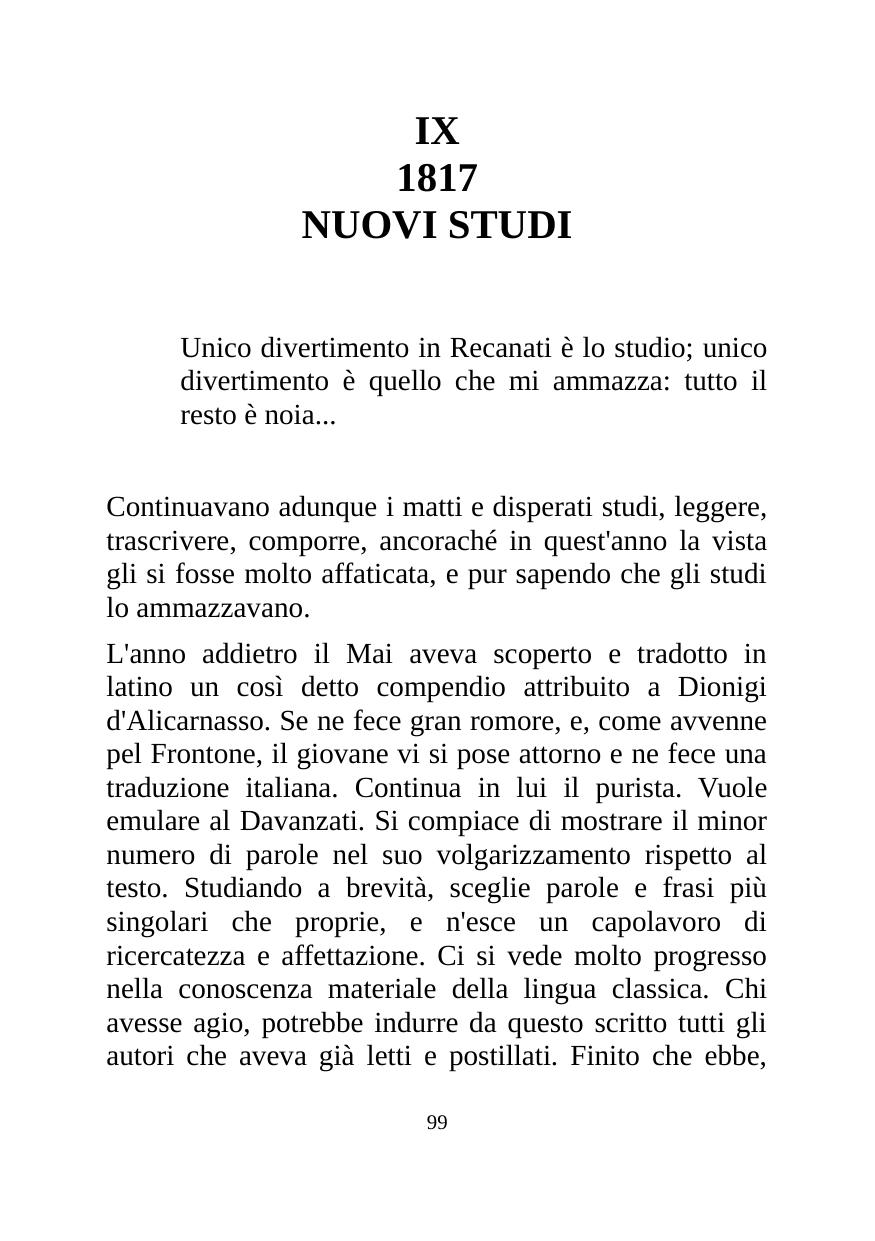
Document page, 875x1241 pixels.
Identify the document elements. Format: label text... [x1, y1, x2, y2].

text L'anno addietro il Mai aveva scoperto e tradotto in latino un così detto compendio attribuito a Dionigi d'Alicarnasso. Se ne fece gran romore, e, come avvenne pel Frontone, il giovane vi si pose attorno e ne fece una traduzione italiana. Continua in lui il purista. Vuole emulare al Davanzati. Si compiace di mostrare il minor numero di parole nel suo volgarizzamento rispetto al testo. Studiando a brevità, sceglie parole e frasi più singolari che proprie, e n'esce un capolavoro di ricercatezza e affettazione. Ci si vede molto progresso nella conoscenza materiale della lingua classica. Chi avesse agio, potrebbe indurre da questo scritto tutti gli autori che aveva già letti e postillati. Finito che ebbe, [106, 636, 768, 1072]
text Continuavano adunque i matti e disperati studi, leggere, trascrivere, comporre, ancoraché in quest'anno la vista gli si fosse molto affaticata, e pur sapendo che gli studi lo ammazzavano. [106, 489, 768, 623]
subtitle IX 1817 NUOVI STUDI [106, 106, 768, 247]
text Unico divertimento in Recanati è lo studio; unico divertimento è quello che mi ammazza: tutto il resto è noia... [180, 330, 768, 431]
